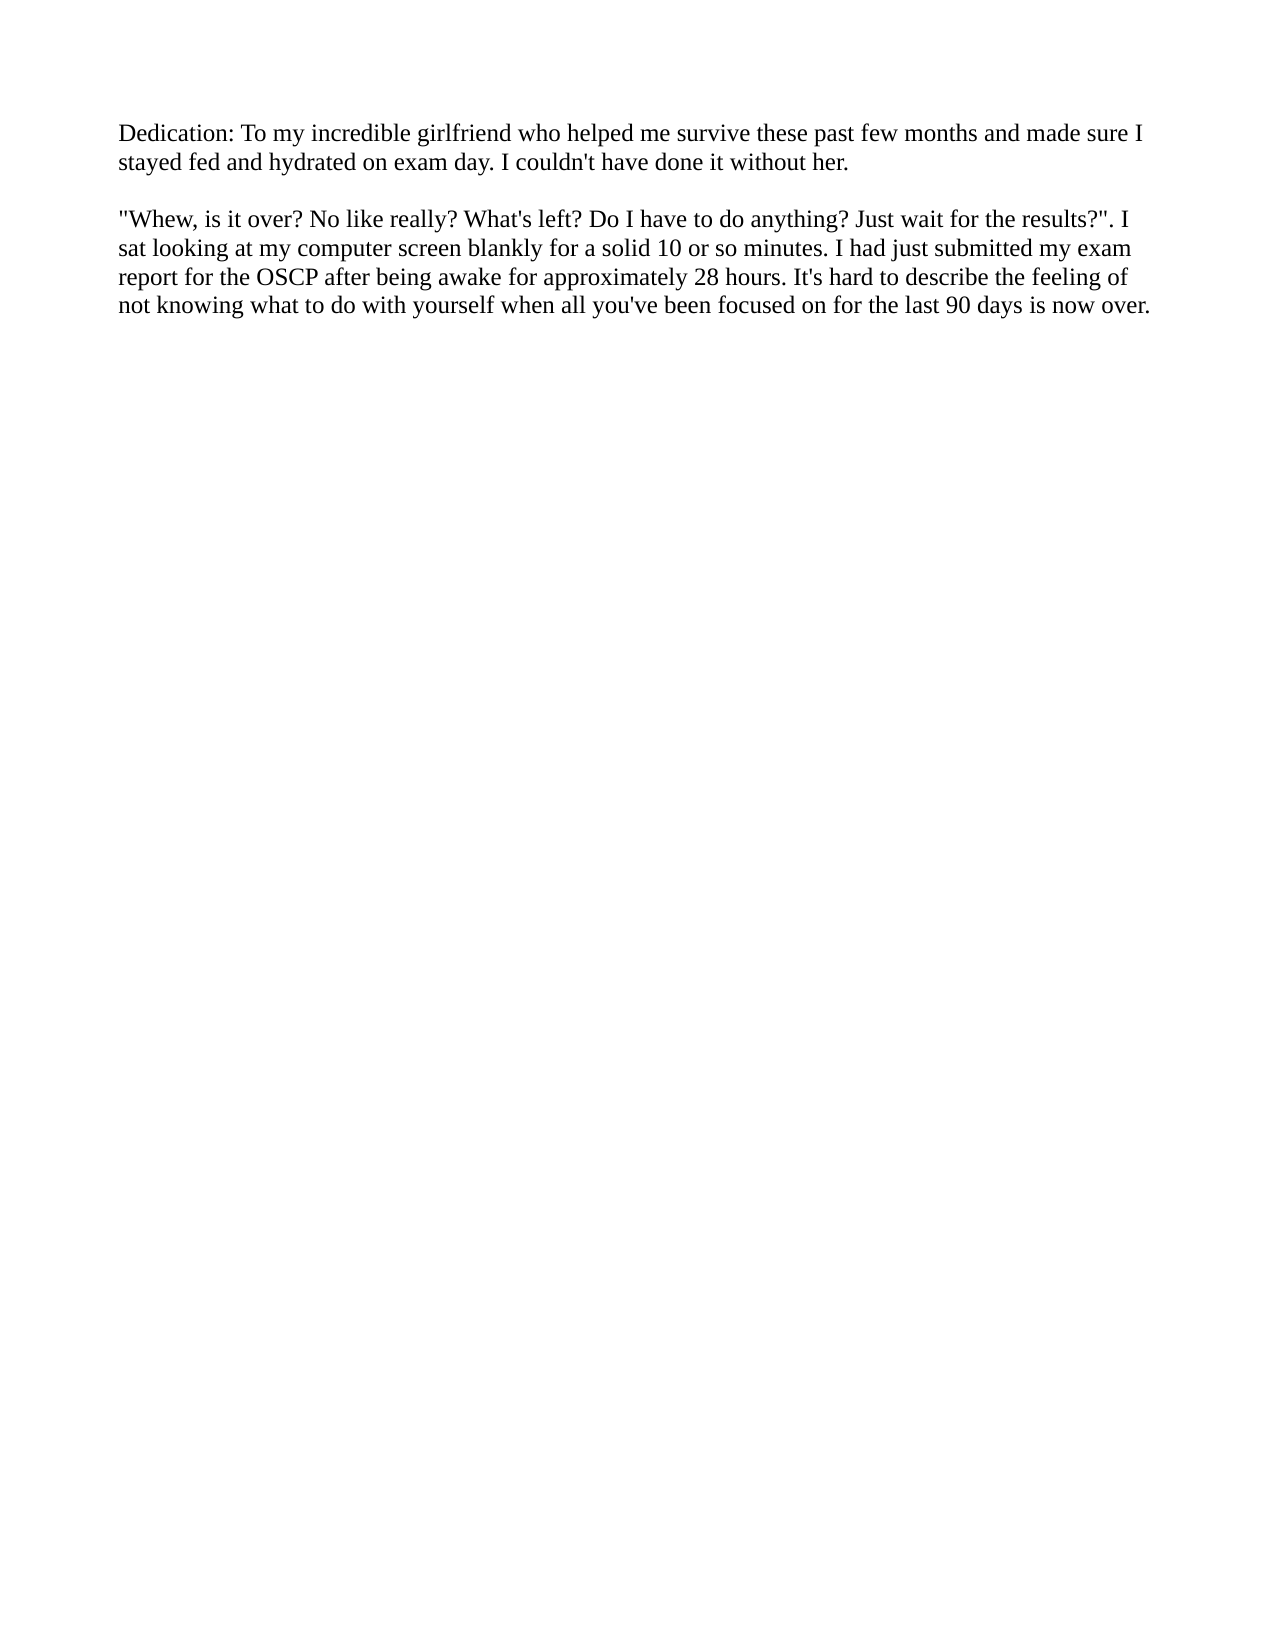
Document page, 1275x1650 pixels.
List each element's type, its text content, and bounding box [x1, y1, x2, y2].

text Dedication: To my incredible girlfriend who helped me survive these past few months and made sure I stayed fed and hydrated on exam day. I couldn't have done it without her. [118, 118, 1157, 176]
text "Whew, is it over? No like really? What's left? Do I have to do anything? Just wait for the results?". I sat looking at my computer screen blankly for a solid 10 or so minutes. I had just submitted my exam report for the OSCP after being awake for approximately 28 hours. It's hard to describe the feeling of not knowing what to do with yourself when all you've been focused on for the last 90 days is now over. [118, 204, 1157, 319]
